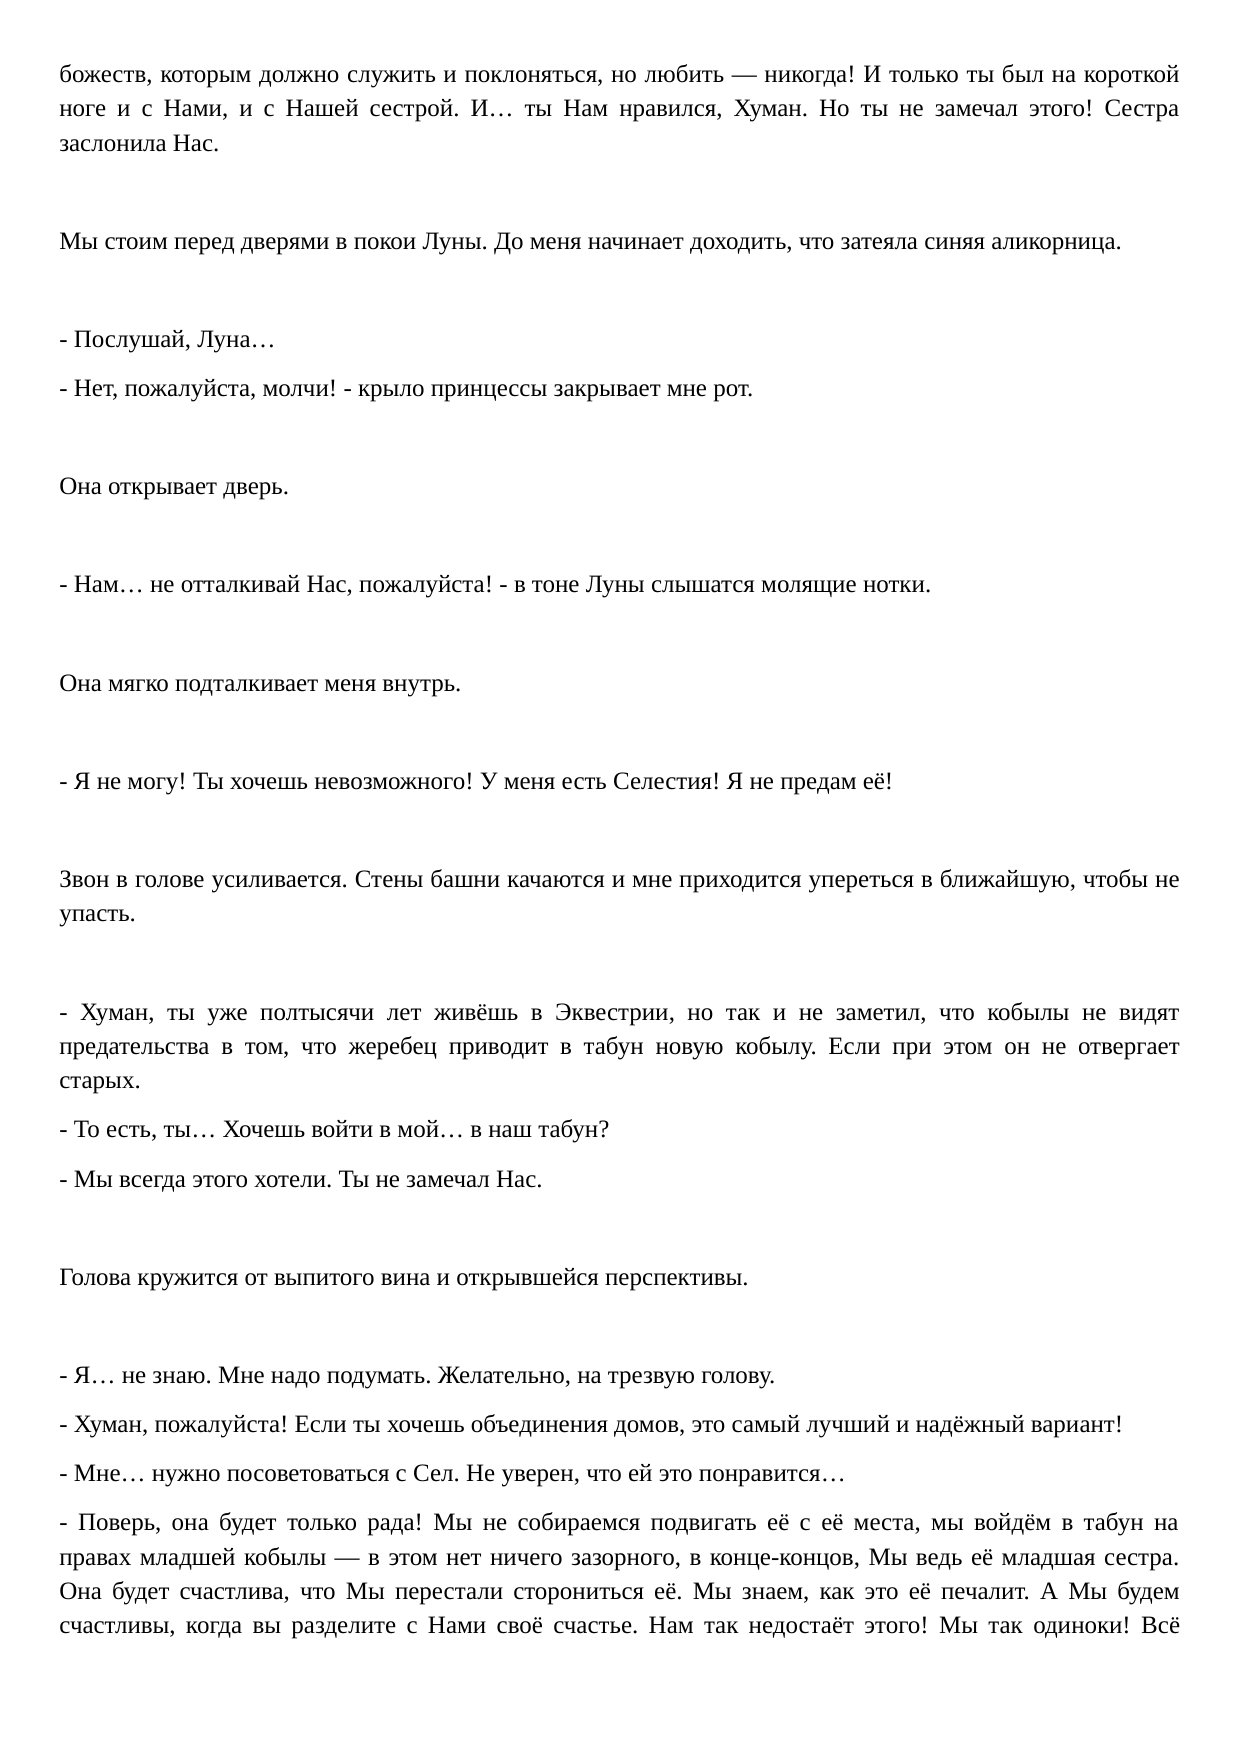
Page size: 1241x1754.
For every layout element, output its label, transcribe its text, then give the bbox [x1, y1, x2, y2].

text - Послушай, Луна… [59, 324, 1181, 353]
text - Мы всегда этого хотели. Ты не замечал Нас. [59, 1164, 1181, 1192]
text - Хуман, пожалуйста! Если ты хочешь объединения домов, это самый лучший и надёжный вариант! [59, 1409, 1181, 1438]
text - Я… не знаю. Мне надо подумать. Желательно, на трезвую голову. [59, 1360, 1181, 1389]
text - Поверь, она будет только рада! Мы не собираемся подвигать её с её места, мы войдём в табун на правах младшей кобылы — в этом нет ничего зазорного, в конце-концов, Мы ведь её младшая сестра. Она будет счастлива, что Мы перестали сторониться её. Мы знаем, как это её печалит. А Мы будем счастливы, когда вы разделите с Нами своё счастье. Нам так недостаёт этого! Мы так одиноки! Всё [59, 1507, 1181, 1639]
text - Нам… не отталкивай Нас, пожалуйста! - в тоне Луны слышатся молящие нотки. [59, 569, 1181, 598]
text Звон в голове усиливается. Стены башни качаются и мне приходится упереться в ближайшую, чтобы не упасть. [59, 864, 1181, 927]
text Мы стоим перед дверями в покои Луны. До меня начинает доходить, что затеяла синяя аликорница. [59, 226, 1181, 255]
text - Хуман, ты уже полтысячи лет живёшь в Эквестрии, но так и не заметил, что кобылы не видят предательства в том, что жеребец приводит в табун новую кобылу. Если при этом он не отвергает старых. [59, 997, 1181, 1094]
text - Нет, пожалуйста, молчи! - крыло принцессы закрывает мне рот. [59, 373, 1181, 402]
text Она открывает дверь. [59, 471, 1181, 500]
text - Я не могу! Ты хочешь невозможного! У меня есть Селестия! Я не предам её! [59, 766, 1181, 794]
text - То есть, ты… Хочешь войти в мой… в наш табун? [59, 1114, 1181, 1143]
text божеств, которым должно служить и поклоняться, но любить — никогда! И только ты был на короткой ноге и с Нами, и с Нашей сестрой. И… ты Нам нравился, Хуман. Но ты не замечал этого! Сестра заслонила Нас. [59, 59, 1181, 157]
text - Мне… нужно посоветоваться с Сел. Не уверен, что ей это понравится… [59, 1458, 1181, 1487]
text Она мягко подталкивает меня внутрь. [59, 668, 1181, 696]
text Голова кружится от выпитого вина и открывшейся перспективы. [59, 1262, 1181, 1291]
